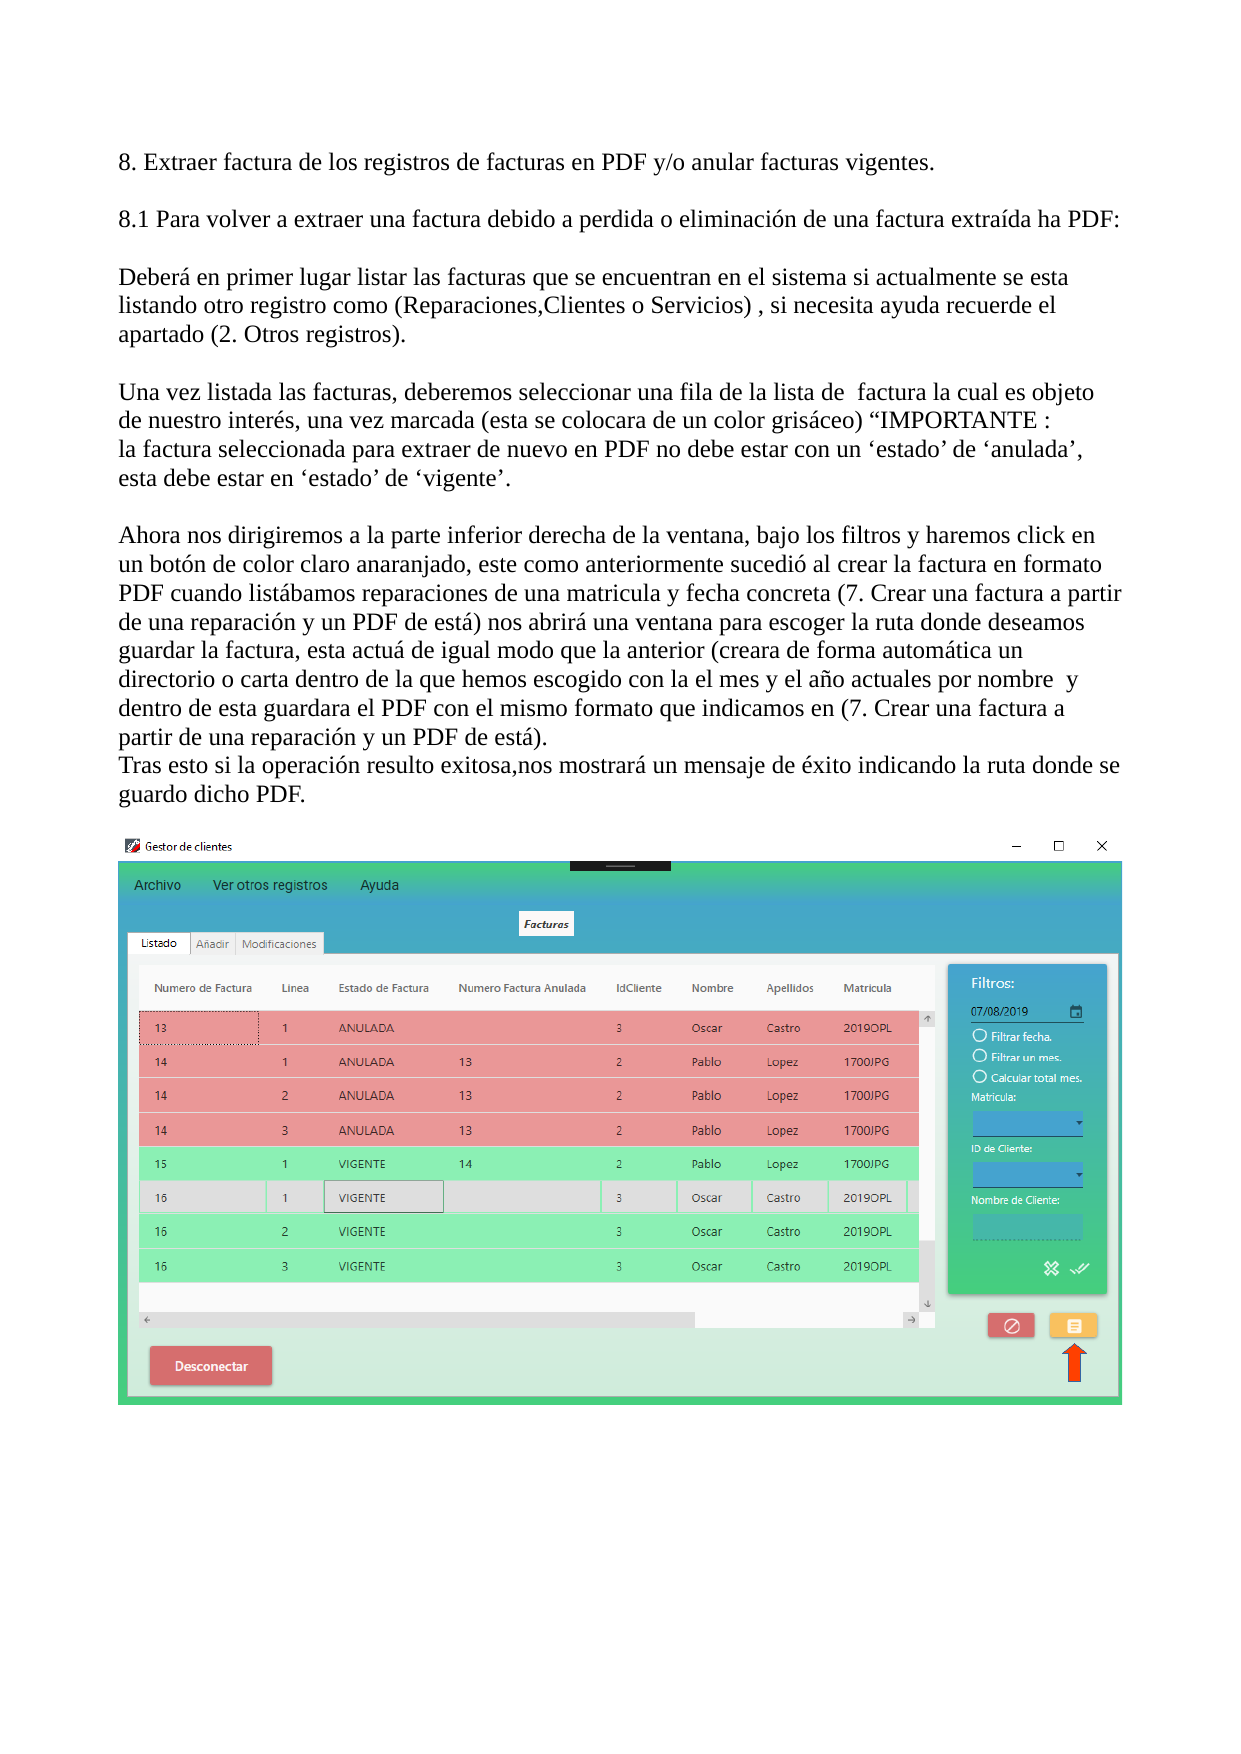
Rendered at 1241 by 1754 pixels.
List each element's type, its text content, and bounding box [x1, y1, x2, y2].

text Tras esto si la operación resulto exitosa,nos mostrará un mensaje de éxito indicando la ruta donde se guardo dicho PDF. [118, 751, 1122, 808]
text 8.1 Para volver a extraer una factura debido a perdida o eliminación de una factura extraída ha PDF: [118, 204, 1122, 233]
picture [118, 836, 1123, 1405]
text esta debe estar en ‘estado’ de ‘vigente’. [118, 463, 1122, 492]
text Ahora nos dirigiremos a la parte inferior derecha de la ventana, bajo los filtros y haremos click en un botón de color claro anaranjado, este como anteriormente sucedió al crear la factura en formato PDF cuando listábamos reparaciones de una matricula y fecha concreta (7. Crear una factura a partir de una reparación y un PDF de está) nos abrirá una ventana para escoger la ruta donde deseamos guardar la factura, esta actuá de igual modo que la anterior (creara de forma automática un directorio o carta dentro de la que hemos escogido con la el mes y el año actuales por nombre y dentro de esta guardara el PDF con el mismo formato que indicamos en (7. Crear una factura a partir de una reparación y un PDF de está). [118, 521, 1122, 751]
text Una vez listada las facturas, deberemos seleccionar una fila de la lista de factura la cual es objeto de nuestro interés, una vez marcada (esta se colocara de un color grisáceo) “IMPORTANTE : [118, 377, 1122, 434]
text Deberá en primer lugar listar las facturas que se encuentran en el sistema si actualmente se esta listando otro registro como (Reparaciones,Clientes o Servicios) , si necesita ayuda recuerde el apartado (2. Otros registros). [118, 262, 1122, 348]
text 8. Extraer factura de los registros de facturas en PDF y/o anular facturas vigentes. [118, 147, 1122, 176]
text la factura seleccionada para extraer de nuevo en PDF no debe estar con un ‘estado’ de ‘anulada’, [118, 434, 1122, 463]
